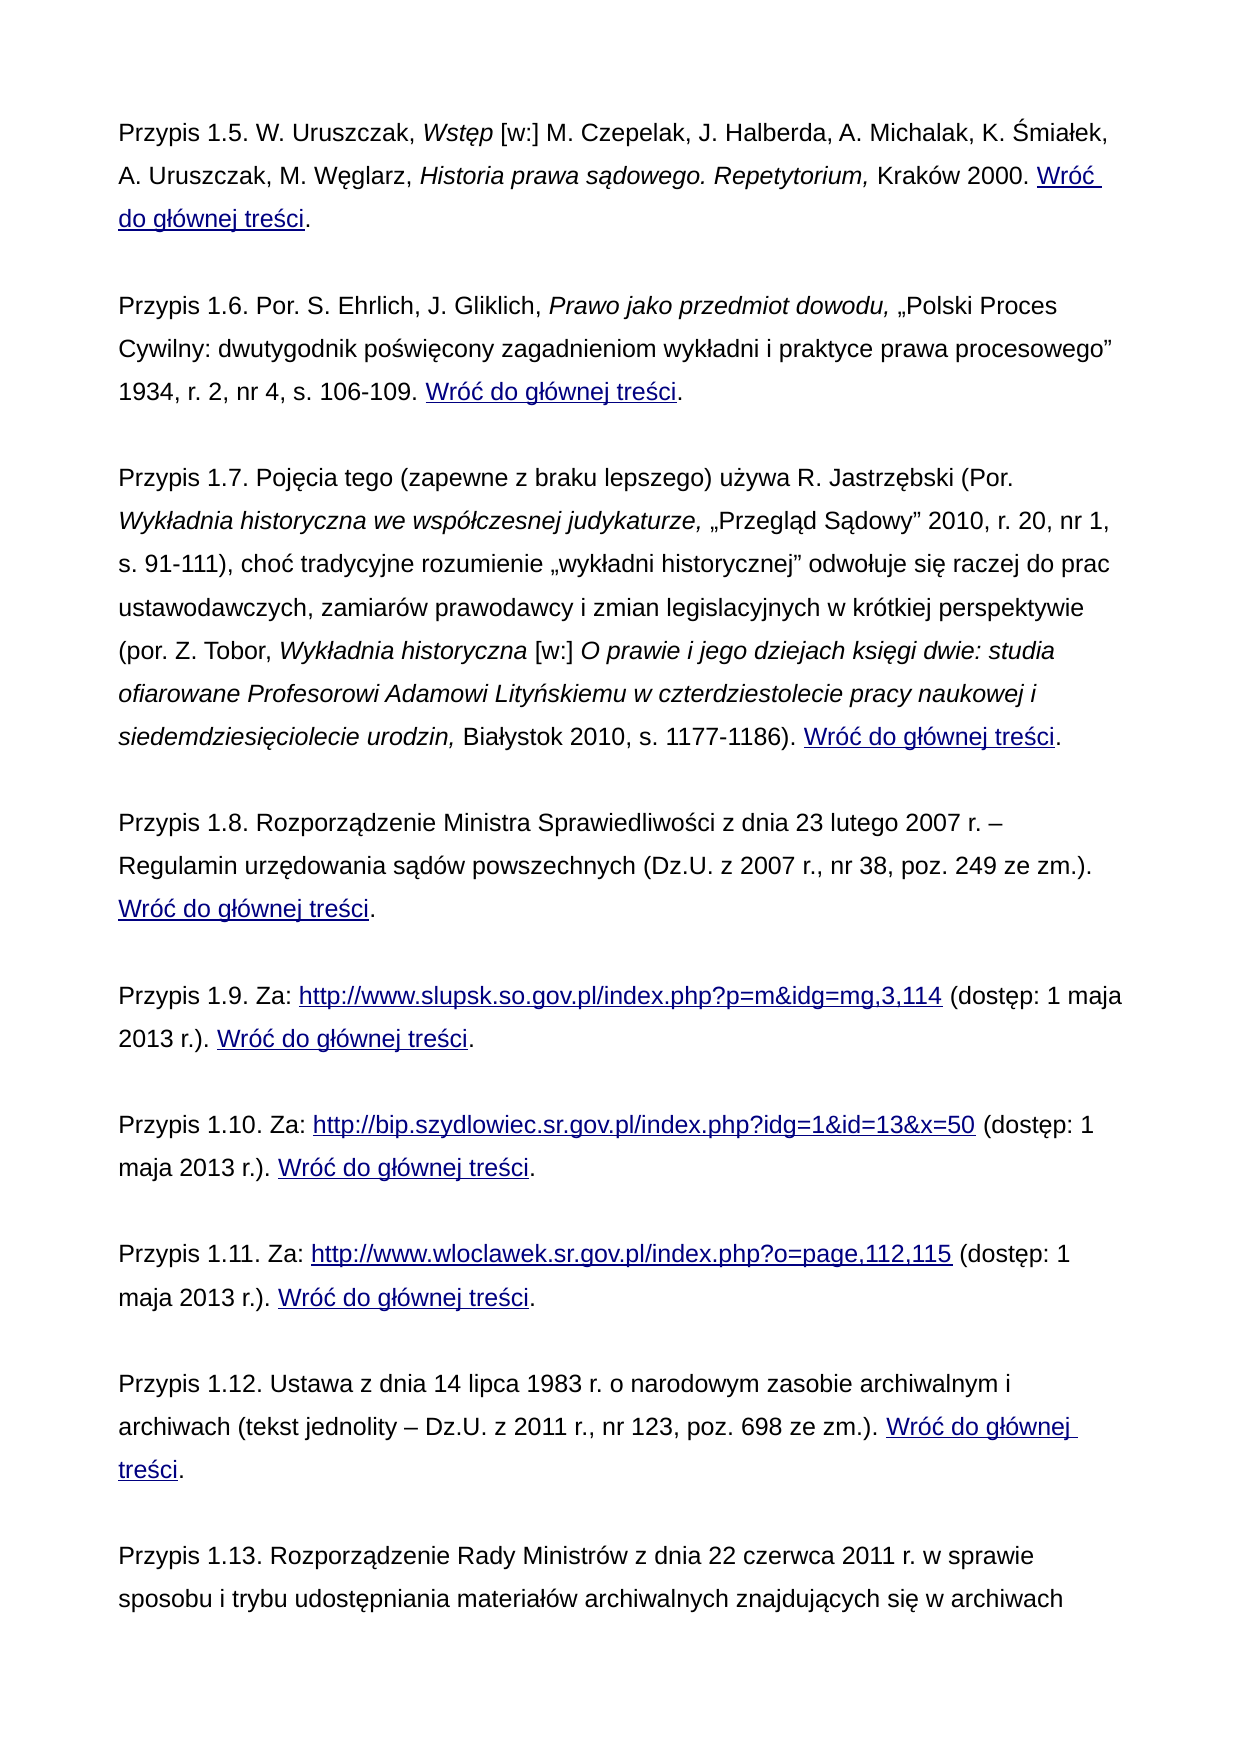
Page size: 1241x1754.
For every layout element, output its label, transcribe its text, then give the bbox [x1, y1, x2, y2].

text Przypis 1.9. Za: http://www.slupsk.so.gov.pl/index.php?p=m&idg=mg,3,114 (dostęp: 1 maja 2013 r.). Wróć do głównej treści. [118, 981, 1122, 1052]
text Przypis 1.5. W. Uruszczak, Wstęp [w:] M. Czepelak, J. Halberda, A. Michalak, K. Śmiałek, A. Uruszczak, M. Węglarz, Historia prawa sądowego. Repetytorium, Kraków 2000. Wróć do głównej treści. [118, 118, 1122, 233]
text Przypis 1.7. Pojęcia tego (zapewne z braku lepszego) używa R. Jastrzębski (Por. Wykładnia historyczna we współczesnej judykaturze, „Przegląd Sądowy” 2010, r. 20, nr 1, s. 91-111), choć tradycyjne rozumienie „wykładni historycznej” odwołuje się raczej do prac ustawodawczych, zamiarów prawodawcy i zmian legislacyjnych w krótkiej perspektywie (por. Z. Tobor, Wykładnia historyczna [w:] O prawie i jego dziejach księgi dwie: studia ofiarowane Profesorowi Adamowi Lityńskiemu w czterdziestolecie pracy naukowej i siedemdziesięciolecie urodzin, Białystok 2010, s. 1177-1186). Wróć do głównej treści. [118, 463, 1122, 751]
text Przypis 1.8. Rozporządzenie Ministra Sprawiedliwości z dnia 23 lutego 2007 r. – Regulamin urzędowania sądów powszechnych (Dz.U. z 2007 r., nr 38, poz. 249 ze zm.). Wróć do głównej treści. [118, 808, 1122, 923]
text Przypis 1.10. Za: http://bip.szydlowiec.sr.gov.pl/index.php?idg=1&id=13&x=50 (dostęp: 1 maja 2013 r.). Wróć do głównej treści. [118, 1110, 1122, 1182]
text Przypis 1.12. Ustawa z dnia 14 lipca 1983 r. o narodowym zasobie archiwalnym i archiwach (tekst jednolity – Dz.U. z 2011 r., nr 123, poz. 698 ze zm.). Wróć do głównej treści. [118, 1369, 1122, 1484]
text Przypis 1.13. Rozporządzenie Rady Ministrów z dnia 22 czerwca 2011 r. w sprawie sposobu i trybu udostępniania materiałów archiwalnych znajdujących się w archiwach [118, 1541, 1122, 1613]
text Przypis 1.11. Za: http://www.wloclawek.sr.gov.pl/index.php?o=page,112,115 (dostęp: 1 maja 2013 r.). Wróć do głównej treści. [118, 1239, 1122, 1311]
text Przypis 1.6. Por. S. Ehrlich, J. Gliklich, Prawo jako przedmiot dowodu, „Polski Proces Cywilny: dwutygodnik poświęcony zagadnieniom wykładni i praktyce prawa procesowego” 1934, r. 2, nr 4, s. 106-109. Wróć do głównej treści. [118, 291, 1122, 406]
